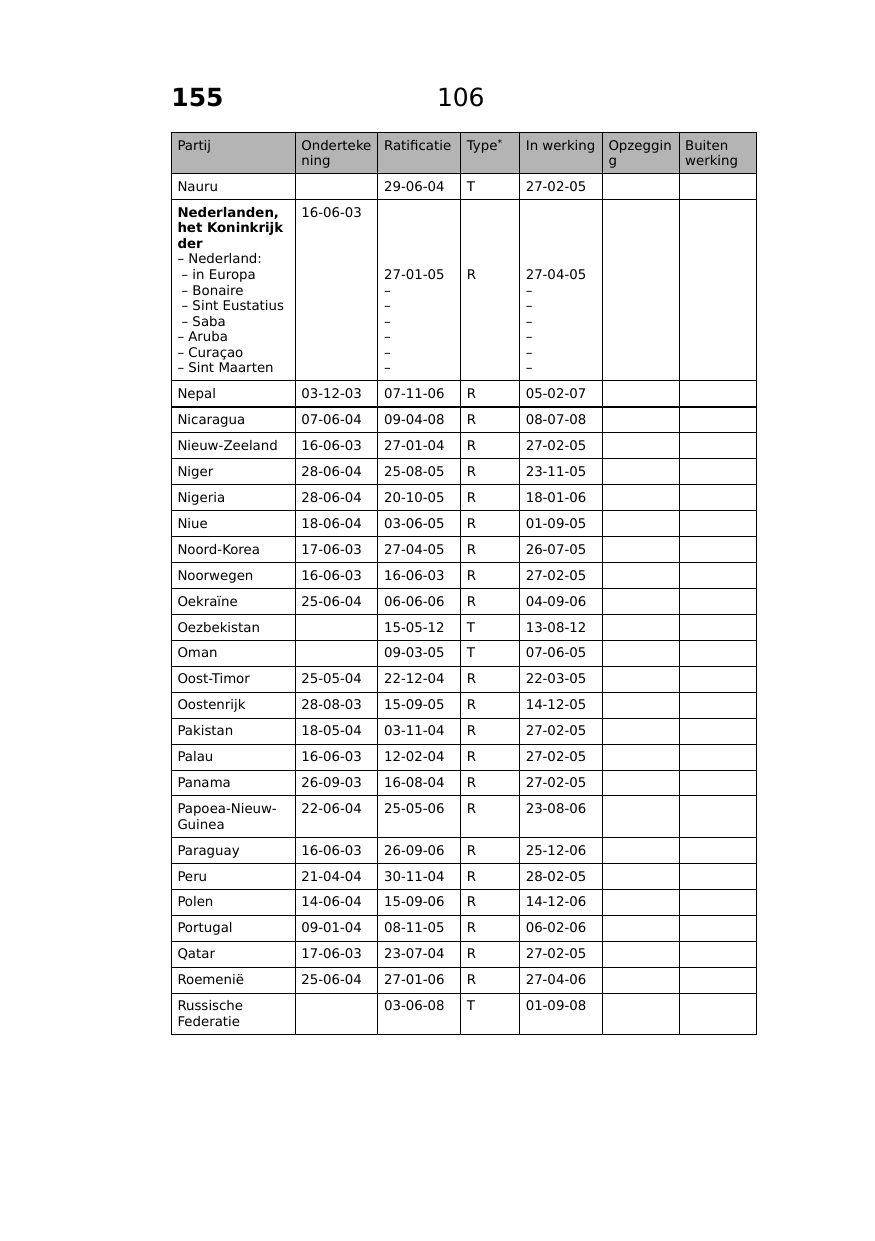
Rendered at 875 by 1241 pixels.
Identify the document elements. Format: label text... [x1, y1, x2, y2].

table_cell [296, 345, 377, 360]
table_cell [680, 174, 756, 199]
table_cell – [378, 283, 460, 298]
table_cell R [461, 537, 519, 562]
table_cell [680, 298, 756, 314]
table_cell R [461, 408, 519, 432]
table_cell 01-09-05 [520, 511, 602, 536]
table_cell [296, 994, 377, 1034]
table_header Partij [172, 133, 295, 173]
table_cell [680, 615, 756, 640]
table_cell [461, 252, 519, 267]
table_cell 28-06-04 [296, 459, 377, 484]
table_cell Niue [172, 511, 295, 536]
table_header Ratificatie [378, 133, 460, 173]
table_cell [680, 511, 756, 536]
table_cell [603, 916, 679, 941]
table_cell [680, 267, 756, 283]
table_cell [603, 968, 679, 992]
table_header Opzegging [603, 133, 679, 173]
table_cell Polen [172, 890, 295, 915]
table_cell – Nederland: [172, 252, 295, 267]
table_cell [296, 641, 377, 666]
table_cell 27-02-05 [520, 745, 602, 769]
table_cell [603, 994, 679, 1034]
table_cell – [378, 329, 460, 345]
table_cell 27-02-05 [520, 563, 602, 588]
table_cell [603, 345, 679, 360]
table_cell [680, 283, 756, 298]
table_cell 27-01-06 [378, 968, 460, 992]
table_cell [603, 641, 679, 666]
table_cell [680, 864, 756, 889]
table_cell [603, 252, 679, 267]
table_cell R [461, 916, 519, 941]
table_cell [680, 916, 756, 941]
table_cell 16-06-03 [378, 563, 460, 588]
table_cell [680, 745, 756, 769]
table_cell Peru [172, 864, 295, 889]
table_cell Nauru [172, 174, 295, 199]
table_cell – [520, 345, 602, 360]
table_cell – Saba [172, 314, 295, 329]
table_cell [603, 589, 679, 614]
table_cell Russische Federatie [172, 994, 295, 1034]
table_cell [680, 459, 756, 484]
table_cell 06-02-06 [520, 916, 602, 941]
table_cell [603, 381, 679, 406]
table_cell [603, 283, 679, 298]
table_cell 27-04-05 [378, 537, 460, 562]
table_cell [680, 796, 756, 837]
table_cell Nicaragua [172, 408, 295, 432]
table_cell 14-12-06 [520, 890, 602, 915]
table_cell Nederlanden, het Koninkrijk der [172, 200, 295, 252]
table_cell 18-06-04 [296, 511, 377, 536]
table_cell 23-11-05 [520, 459, 602, 484]
table_cell R [461, 719, 519, 743]
table_cell [603, 796, 679, 837]
table_cell [603, 298, 679, 314]
table_cell [378, 200, 460, 252]
table_cell 30-11-04 [378, 864, 460, 889]
table_cell R [461, 942, 519, 967]
table_cell [603, 485, 679, 510]
table_cell 20-10-05 [378, 485, 460, 510]
table_cell Nigeria [172, 485, 295, 510]
table_cell – [378, 360, 460, 380]
table_cell [461, 298, 519, 314]
table_cell [520, 200, 602, 252]
table_cell 29-06-04 [378, 174, 460, 199]
table_cell 26-09-06 [378, 838, 460, 863]
table_cell [680, 345, 756, 360]
table_cell – [520, 314, 602, 329]
table_cell [603, 174, 679, 199]
table_cell [296, 314, 377, 329]
table_cell Noord-Korea [172, 537, 295, 562]
table_cell [680, 381, 756, 406]
table_cell [603, 838, 679, 863]
table_cell 25-05-04 [296, 667, 377, 692]
table_cell [603, 537, 679, 562]
table_cell [680, 314, 756, 329]
table_cell [680, 200, 756, 252]
table_cell Papoea-Nieuw-Guinea [172, 796, 295, 837]
table_header Ondertekening [296, 133, 377, 173]
table_cell 27-02-05 [520, 433, 602, 458]
table_cell 27-02-05 [520, 771, 602, 795]
table_cell [296, 267, 377, 283]
table_cell Oost-Timor [172, 667, 295, 692]
table_cell [296, 360, 377, 380]
table_cell 26-07-05 [520, 537, 602, 562]
table_header In werking [520, 133, 602, 173]
table_cell 28-02-05 [520, 864, 602, 889]
table_cell [680, 408, 756, 432]
table_cell 27-04-06 [520, 968, 602, 992]
table_cell R [461, 796, 519, 837]
table_cell [680, 942, 756, 967]
table_cell 08-07-08 [520, 408, 602, 432]
table_cell [680, 693, 756, 718]
table_cell [296, 298, 377, 314]
table_cell 05-02-07 [520, 381, 602, 406]
table_cell 28-06-04 [296, 485, 377, 510]
table_cell T [461, 641, 519, 666]
table_cell 18-05-04 [296, 719, 377, 743]
table_cell 03-06-05 [378, 511, 460, 536]
table_cell 04-09-06 [520, 589, 602, 614]
table_cell R [461, 459, 519, 484]
table_cell 26-09-03 [296, 771, 377, 795]
table_cell [603, 615, 679, 640]
table_cell 08-11-05 [378, 916, 460, 941]
table_cell 25-06-04 [296, 589, 377, 614]
table_cell [603, 942, 679, 967]
table_cell R [461, 693, 519, 718]
table_cell [603, 667, 679, 692]
table_cell [603, 329, 679, 345]
table_cell Niger [172, 459, 295, 484]
table_cell – Curaçao [172, 345, 295, 360]
table_cell [461, 345, 519, 360]
table_cell 03-11-04 [378, 719, 460, 743]
table_cell T [461, 615, 519, 640]
table_cell Nieuw-Zeeland [172, 433, 295, 458]
table_cell 27-02-05 [520, 942, 602, 967]
table_cell T [461, 174, 519, 199]
table_cell T [461, 994, 519, 1034]
table_cell 09-01-04 [296, 916, 377, 941]
table_cell [680, 771, 756, 795]
table_cell Oman [172, 641, 295, 666]
table_cell [603, 200, 679, 252]
table_cell [680, 537, 756, 562]
table_cell 25-05-06 [378, 796, 460, 837]
table_cell Nepal [172, 381, 295, 406]
table_cell Oezbekistan [172, 615, 295, 640]
table_cell [461, 283, 519, 298]
table_cell R [461, 267, 519, 283]
table_cell Oostenrijk [172, 693, 295, 718]
table_cell 27-01-04 [378, 433, 460, 458]
table_cell 09-03-05 [378, 641, 460, 666]
table_cell [603, 890, 679, 915]
table_cell R [461, 589, 519, 614]
table_cell [296, 252, 377, 267]
table_cell [680, 994, 756, 1034]
table_cell 27-02-05 [520, 174, 602, 199]
table_cell [603, 719, 679, 743]
table_cell 07-11-06 [378, 381, 460, 406]
table_cell 22-12-04 [378, 667, 460, 692]
table_cell [680, 667, 756, 692]
table_cell R [461, 838, 519, 863]
table_cell 22-06-04 [296, 796, 377, 837]
table_cell [603, 360, 679, 380]
table_cell [461, 200, 519, 252]
table_cell [461, 314, 519, 329]
table_cell Portugal [172, 916, 295, 941]
table_cell 14-06-04 [296, 890, 377, 915]
table_cell Qatar [172, 942, 295, 967]
table_cell R [461, 667, 519, 692]
table_cell R [461, 381, 519, 406]
table_cell [603, 408, 679, 432]
table_cell 16-06-03 [296, 745, 377, 769]
table_cell 16-06-03 [296, 563, 377, 588]
table_cell 25-12-06 [520, 838, 602, 863]
table_cell – [378, 298, 460, 314]
table_cell Oekraïne [172, 589, 295, 614]
table_cell 15-05-12 [378, 615, 460, 640]
table_cell [680, 968, 756, 992]
table_cell [461, 360, 519, 380]
table_cell [680, 838, 756, 863]
table_cell Paraguay [172, 838, 295, 863]
table_cell 21-04-04 [296, 864, 377, 889]
table_cell 27-01-05 [378, 267, 460, 283]
table_cell [296, 283, 377, 298]
table_cell R [461, 485, 519, 510]
table_cell 06-06-06 [378, 589, 460, 614]
table_cell [680, 360, 756, 380]
table_cell 07-06-04 [296, 408, 377, 432]
table_cell 23-07-04 [378, 942, 460, 967]
table_cell [378, 252, 460, 267]
table_cell – Aruba [172, 329, 295, 345]
table_cell 15-09-05 [378, 693, 460, 718]
table_cell 01-09-08 [520, 994, 602, 1034]
table_cell R [461, 433, 519, 458]
table_cell [680, 589, 756, 614]
table_cell [603, 864, 679, 889]
table_cell [296, 329, 377, 345]
table_cell R [461, 864, 519, 889]
table_cell – [378, 314, 460, 329]
table_cell – in Europa [172, 267, 295, 283]
table_cell R [461, 968, 519, 992]
table_cell 14-12-05 [520, 693, 602, 718]
table_cell 03-12-03 [296, 381, 377, 406]
table_cell [603, 433, 679, 458]
table_cell 16-06-03 [296, 200, 377, 252]
table_cell [603, 459, 679, 484]
table_cell [603, 563, 679, 588]
table_cell 12-02-04 [378, 745, 460, 769]
table_cell [680, 329, 756, 345]
table_cell R [461, 563, 519, 588]
table_cell Pakistan [172, 719, 295, 743]
table_cell Noorwegen [172, 563, 295, 588]
table_header Buiten werking [680, 133, 756, 173]
table_cell 17-06-03 [296, 942, 377, 967]
table_cell 25-06-04 [296, 968, 377, 992]
table_cell 13-08-12 [520, 615, 602, 640]
table_cell [680, 719, 756, 743]
table_cell 18-01-06 [520, 485, 602, 510]
table_cell [680, 641, 756, 666]
table_cell [680, 433, 756, 458]
table_cell 16-06-03 [296, 433, 377, 458]
table_cell – [520, 283, 602, 298]
table_cell [680, 485, 756, 510]
table_cell [461, 329, 519, 345]
table_cell R [461, 771, 519, 795]
table_cell [603, 693, 679, 718]
table_cell [296, 174, 377, 199]
table_cell 25-08-05 [378, 459, 460, 484]
table_cell 07-06-05 [520, 641, 602, 666]
table_cell 17-06-03 [296, 537, 377, 562]
table_cell [603, 745, 679, 769]
table_cell Palau [172, 745, 295, 769]
table_cell 23-08-06 [520, 796, 602, 837]
table_cell – Bonaire [172, 283, 295, 298]
table_cell [680, 252, 756, 267]
table_cell [603, 771, 679, 795]
table_cell 27-04-05 [520, 267, 602, 283]
table_cell – [520, 298, 602, 314]
table_cell 15-09-06 [378, 890, 460, 915]
table_cell [603, 314, 679, 329]
table_header Type* [461, 133, 519, 173]
table_cell R [461, 511, 519, 536]
table_cell 28-08-03 [296, 693, 377, 718]
table_cell [680, 890, 756, 915]
table_cell 16-08-04 [378, 771, 460, 795]
table_cell [680, 563, 756, 588]
table_cell [520, 252, 602, 267]
table_cell [603, 267, 679, 283]
table_cell 16-06-03 [296, 838, 377, 863]
table_cell 22-03-05 [520, 667, 602, 692]
table_cell R [461, 890, 519, 915]
table_cell 03-06-08 [378, 994, 460, 1034]
table_cell Roemenië [172, 968, 295, 992]
table_cell 27-02-05 [520, 719, 602, 743]
table_cell – Sint Maarten [172, 360, 295, 380]
table_cell [603, 511, 679, 536]
table_cell – [520, 329, 602, 345]
table_cell – [520, 360, 602, 380]
table_cell – Sint Eustatius [172, 298, 295, 314]
table_cell Panama [172, 771, 295, 795]
table_cell 09-04-08 [378, 408, 460, 432]
table_cell – [378, 345, 460, 360]
table_cell [296, 615, 377, 640]
table_cell R [461, 745, 519, 769]
